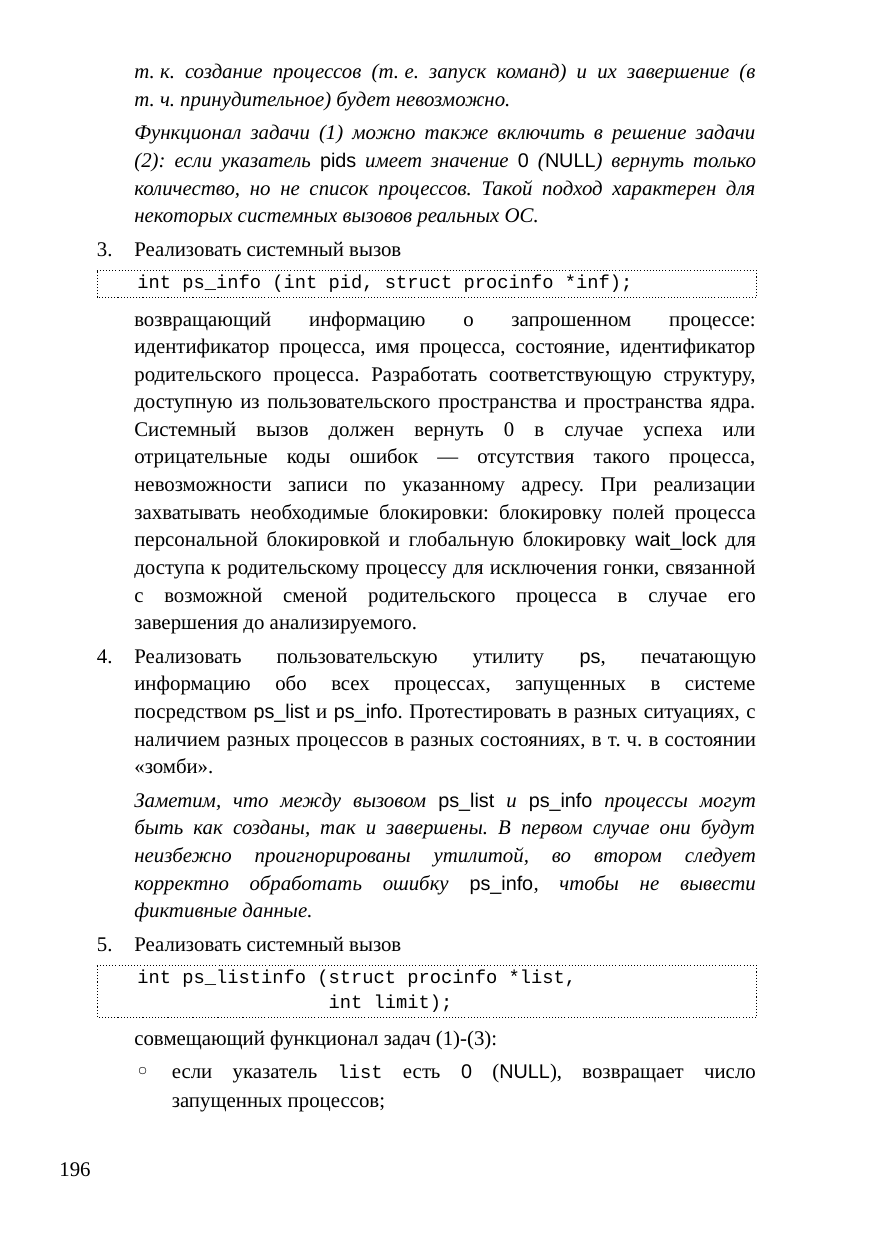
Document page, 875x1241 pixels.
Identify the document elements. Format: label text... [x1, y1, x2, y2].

list Заметим, что между вызовом ps_list и ps_info процессы могут быть как созданы, так и завершены. В первом случае они будут неизбежно проигнорированы утилитой, во втором следует корректно обработать ошибку ps_info, чтобы не вывести фиктивные данные. [97, 788, 756, 922]
list int ps_info (int pid, struct procinfo *inf); [97, 270, 756, 297]
list Реализовать пользовательскую утилиту ps, печатающую информацию обо всех процессах, запущенных в системе посредством ps_list и ps_info. Протестировать в разных ситуациях, с наличием разных процессов в разных состояниях, в т. ч. в состоянии «зомби». [97, 644, 756, 778]
list Реализовать системный вызов [97, 237, 756, 261]
list если указатель list есть 0 (NULL), возвращает число запущенных процессов; [134, 1059, 756, 1112]
list Функционал задачи (1) можно также включить в решение задачи (2): если указатель pids имеет значение 0 (NULL) вернуть только количество, но не список процессов. Такой подход характерен для некоторых системных вызовов реальных ОС. [97, 120, 756, 227]
list т. к. создание процессов (т. е. запуск команд) и их завершение (в т. ч. принудительное) будет невозможно. [97, 59, 756, 111]
list int ps_listinfo (struct procinfo *list, int limit); [97, 965, 756, 1017]
list Реализовать системный вызов [97, 932, 756, 956]
list совмещающий функционал задач (1)-(3): [97, 1026, 756, 1050]
list возвращающий информацию о запрошенном процессе: идентификатор процесса, имя процесса, состояние, идентификатор родительского процесса. Разработать соответствующую структуру, доступную из пользовательского пространства и пространства ядра. Системный вызов должен вернуть 0 в случае успеха или отрицательные коды ошибок — отсутствия такого процесса, невозможности записи по указанному адресу. При реализации захватывать необходимые блокировки: блокировку полей процесса персональной блокировкой и глобальную блокировку wait_lock для доступа к родительскому процессу для исключения гонки, связанной с возможной сменой родительского процесса в случае его завершения до анализируемого. [97, 306, 756, 634]
